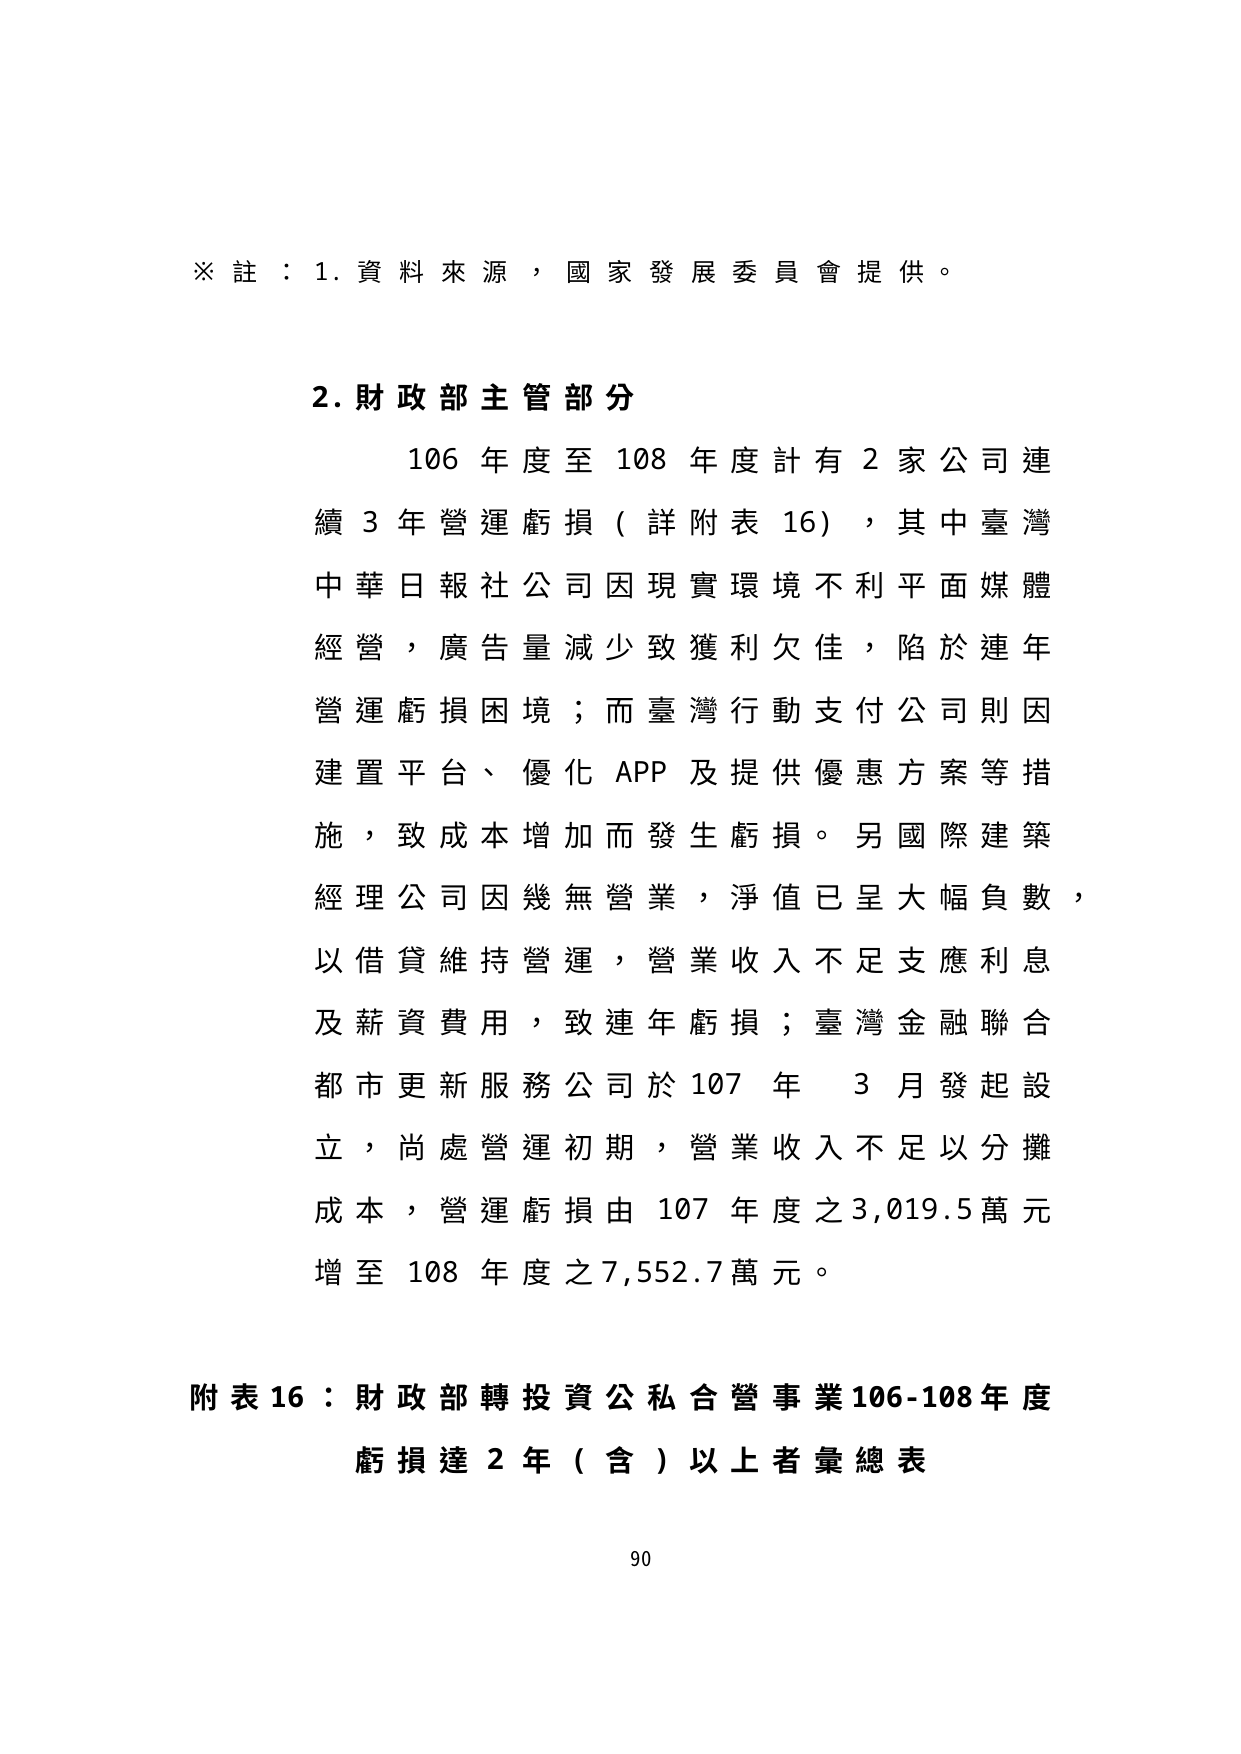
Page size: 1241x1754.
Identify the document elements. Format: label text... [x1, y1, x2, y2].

text 2.財政部主管部分 [271, 354, 1058, 417]
text ※註：1.資料來源，國家發展委員會提供。 [183, 229, 1058, 292]
text 附表16：財政部轉投資公私合營事業106-108年度虧損達2年(含)以上者彙總表 [183, 1354, 1058, 1479]
text 106年度至108年度計有2家公司連續3年營運虧損(詳附表16)，其中臺灣中華日報社公司因現實環境不利平面媒體經營，廣告量減少致獲利欠佳，陷於連年營運虧損困境；而臺灣行動支付公司則因建置平台、優化APP及提供優惠方案等措施，致成本增加而發生虧損。另國際建築經理公司因幾無營業，淨值已呈大幅負數，以借貸維持營運，營業收入不足支應利息及薪資費用，致連年虧損；臺灣金融聯合都市更新服務公司於107 年 3 月發起設立，尚處營運初期，營業收入不足以分攤成本，營運虧損由107年度之3,019.5萬元增至108年度之7,552.7萬元。 [301, 417, 1058, 1292]
